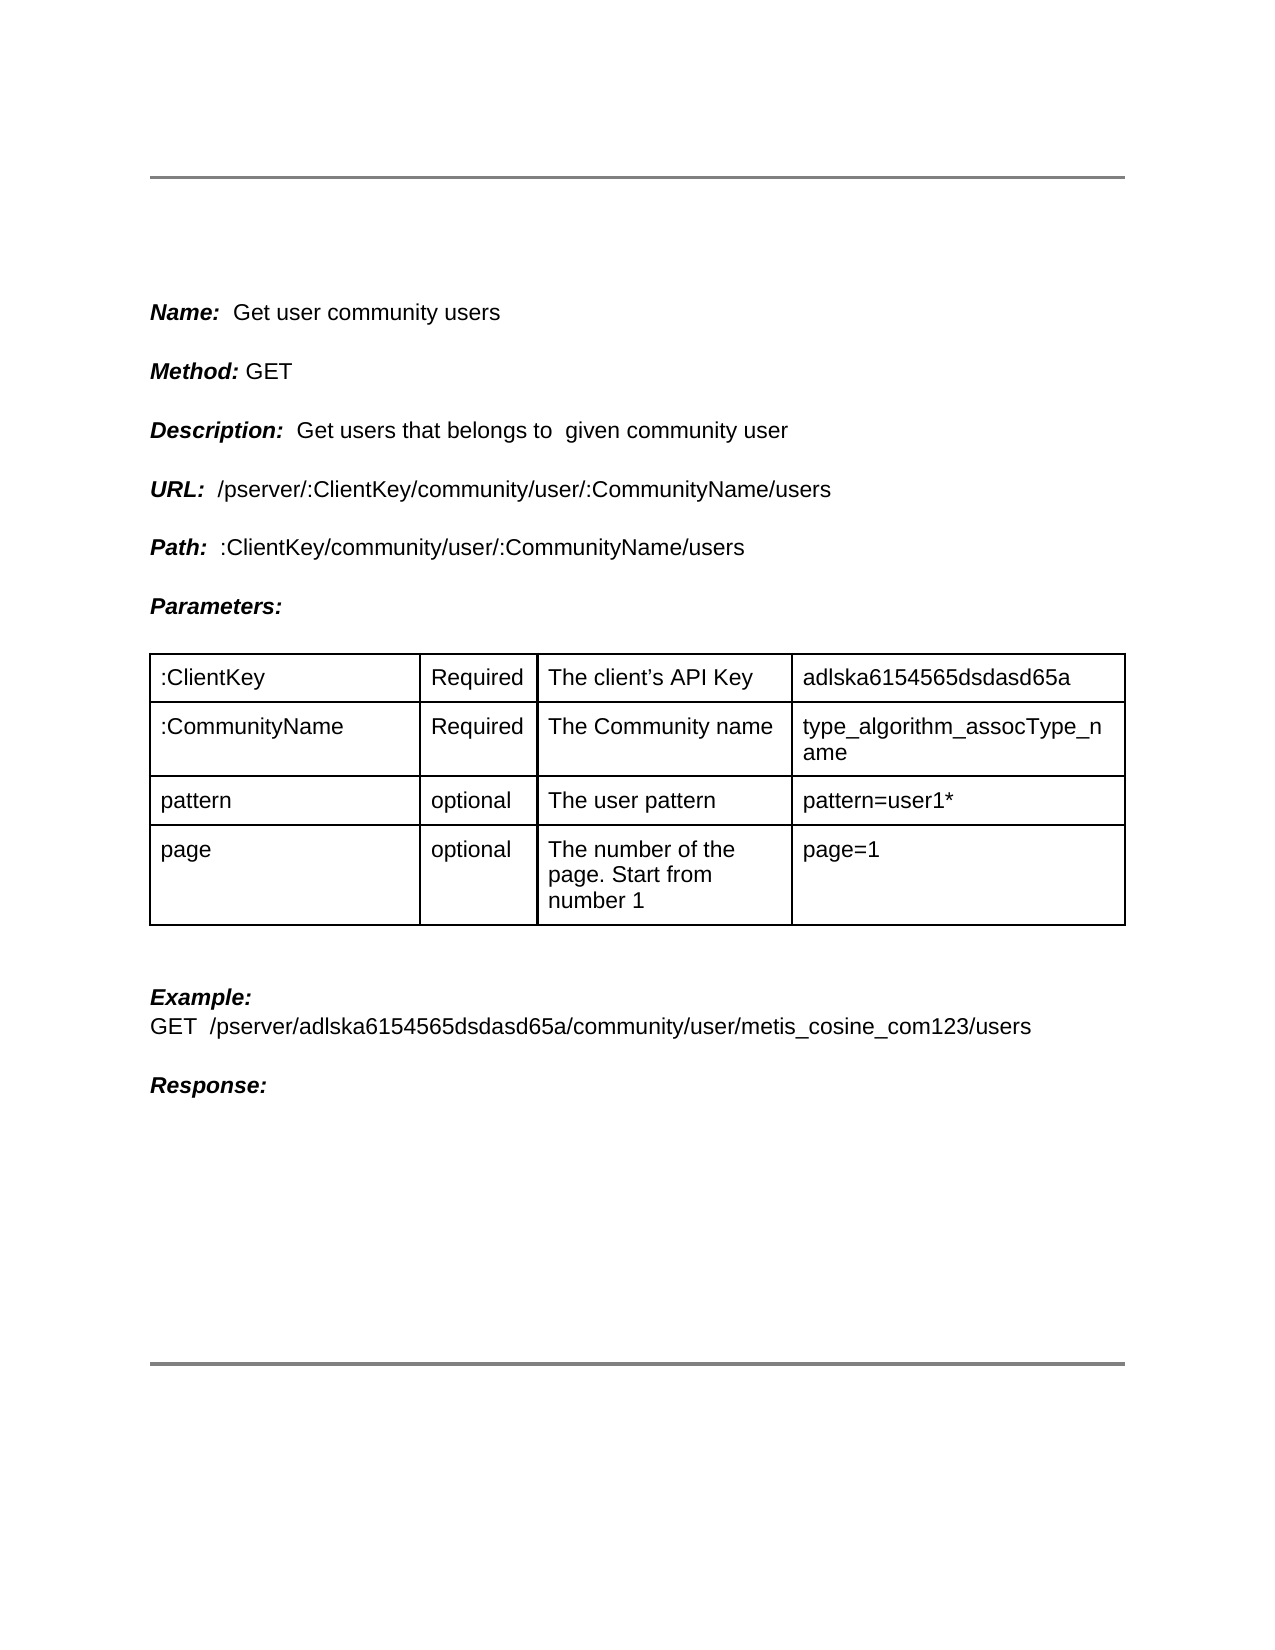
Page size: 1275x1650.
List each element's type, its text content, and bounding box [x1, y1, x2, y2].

text Method: GET [150, 359, 1125, 384]
table_cell The Community name [539, 703, 791, 775]
table_cell type_algorithm_assocType_name [793, 703, 1124, 775]
table_cell page [151, 826, 419, 923]
table_header adlska6154565dsdasd65a [793, 655, 1124, 701]
table_cell pattern=user1* [793, 777, 1124, 824]
text Name: Get user community users [150, 300, 1125, 326]
table_cell :CommunityName [151, 703, 419, 775]
table_cell Required [421, 703, 536, 775]
text URL: /pserver/:ClientKey/community/user/:CommunityName/users [150, 476, 1125, 502]
table_header :ClientKey [151, 655, 419, 701]
table_header The client’s API Key [539, 655, 791, 701]
table_cell optional [421, 777, 536, 824]
text Path: :ClientKey/community/user/:CommunityName/users [150, 535, 1125, 561]
table_cell The user pattern [539, 777, 791, 824]
table_cell The number of the page. Start from number 1 [539, 826, 791, 923]
table_cell page=1 [793, 826, 1124, 923]
text Description: Get users that belongs to given community user [150, 417, 1125, 443]
text GET /pserver/adlska6154565dsdasd65a/community/user/metis_cosine_com123/users [150, 1014, 1125, 1039]
text Example: [150, 984, 1125, 1010]
table_cell pattern [151, 777, 419, 824]
table_cell optional [421, 826, 536, 923]
table_header Required [421, 655, 536, 701]
text Parameters: [150, 594, 1125, 619]
text Response: [150, 1072, 1125, 1098]
